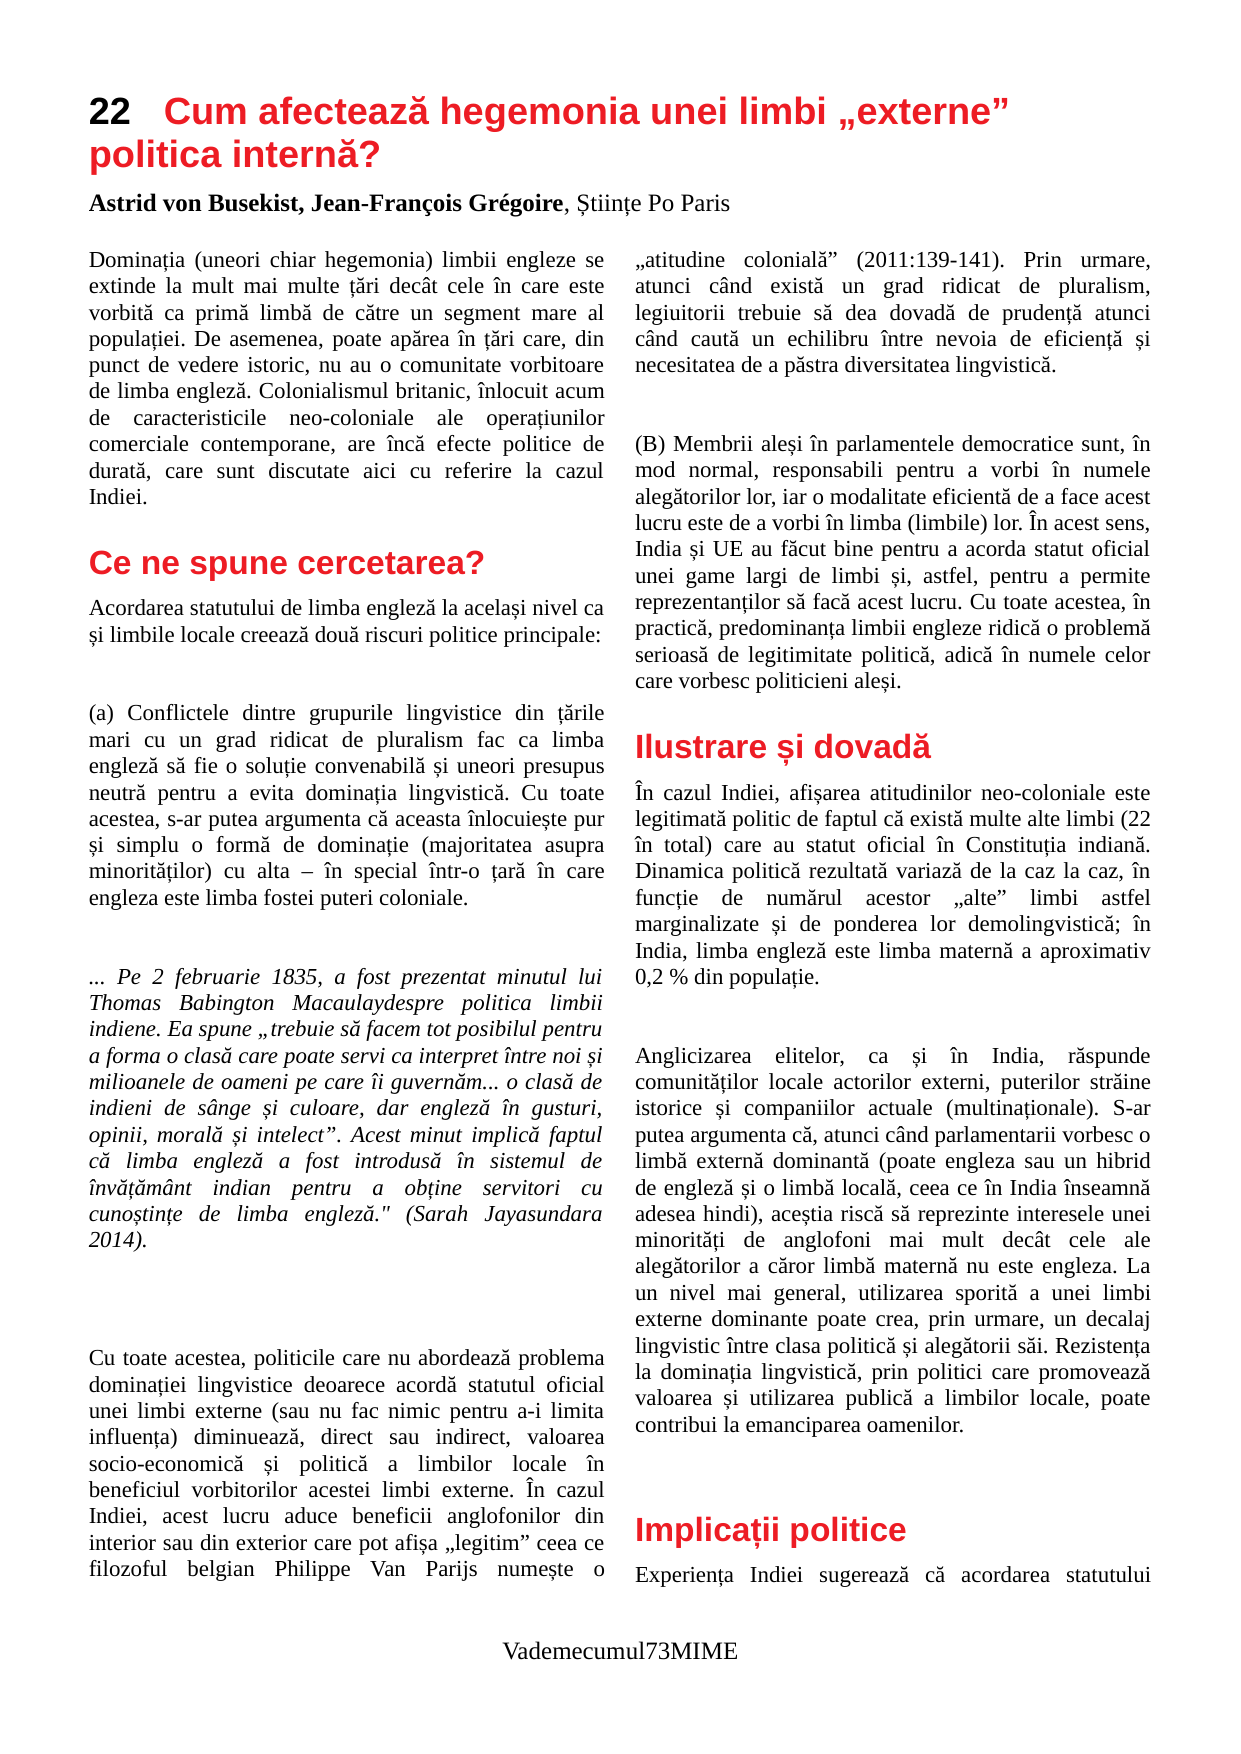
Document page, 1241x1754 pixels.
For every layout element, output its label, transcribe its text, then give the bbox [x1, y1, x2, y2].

text „atitudine colonială” (2011:139-141). Prin urmare, atunci când există un grad ridicat de pluralism, legiuitorii trebuie să dea dovadă de prudență atunci când caută un echilibru între nevoia de eficiență și necesitatea de a păstra diversitatea lingvistică. [635, 246, 1152, 378]
text Experiența Indiei sugerează că acordarea statutului [635, 1561, 1152, 1588]
text (a) Conflictele dintre grupurile lingvistice din țările mari cu un grad ridicat de pluralism fac ca limba engleză să fie o soluție convenabilă și uneori presupus neutră pentru a evita dominația lingvistică. Cu toate acestea, s-ar putea argumenta că aceasta înlocuiește pur și simplu o formă de dominație (majoritatea asupra minorităților) cu alta – în special într-o țară în care engleza este limba fostei puteri coloniale. [88, 699, 605, 910]
text Dominația (uneori chiar hegemonia) limbii engleze se extinde la mult mai multe țări decât cele în care este vorbită ca primă limbă de către un segment mare al populației. De asemenea, poate apărea în țări care, din punct de vedere istoric, nu au o comunitate vorbitoare de limba engleză. Colonialismul britanic, înlocuit acum de caracteristicile neo-coloniale ale operațiunilor comerciale contemporane, are încă efecte politice de durată, care sunt discutate aici cu referire la cazul Indiei. [88, 246, 605, 509]
text (B) Membrii aleși în parlamentele democratice sunt, în mod normal, responsabili pentru a vorbi în numele alegătorilor lor, iar o modalitate eficientă de a face acest lucru este de a vorbi în limba (limbile) lor. În acest sens, India și UE au făcut bine pentru a acorda statut oficial unei game largi de limbi și, astfel, pentru a permite reprezentanților să facă acest lucru. Cu toate acestea, în practică, predominanța limbii engleze ridică o problemă serioasă de legitimitate politică, adică în numele celor care vorbesc politicieni aleși. [635, 430, 1152, 693]
subtitle Ilustrare și dovadă [635, 727, 1152, 766]
text Anglicizarea elitelor, ca și în India, răspunde comunităților locale actorilor externi, puterilor străine istorice și companiilor actuale (multinaționale). S-ar putea argumenta că, atunci când parlamentarii vorbesc o limbă externă dominantă (poate engleza sau un hibrid de engleză și o limbă locală, ceea ce în India înseamnă adesea hindi), aceștia riscă să reprezinte interesele unei minorități de anglofoni mai mult decât cele ale alegătorilor a căror limbă maternă nu este engleza. La un nivel mai general, utilizarea sporită a unei limbi externe dominante poate crea, prin urmare, un decalaj lingvistic între clasa politică și alegătorii săi. Rezistența la dominația lingvistică, prin politici care promovează valoarea și utilizarea publică a limbilor locale, poate contribui la emanciparea oamenilor. [635, 1042, 1152, 1437]
text Astrid von Busekist, Jean-François Grégoire, Științe Po Paris [88, 188, 1152, 217]
text Cu toate acestea, politicile care nu abordează problema dominației lingvistice deoarece acordă statutul oficial unei limbi externe (sau nu fac nimic pentru a-i limita influența) diminuează, direct sau indirect, valoarea socio-economică și politică a limbilor locale în beneficiul vorbitorilor acestei limbi externe. În cazul Indiei, acest lucru aduce beneficii anglofonilor din interior sau din exterior care pot afișa „legitim” ceea ce filozoful belgian Philippe Van Parijs numește o [88, 1344, 605, 1582]
text Acordarea statutului de limba engleză la același nivel ca și limbile locale creează două riscuri politice principale: [88, 594, 605, 647]
subtitle Ce ne spune cercetarea? [88, 543, 605, 582]
text În cazul Indiei, afișarea atitudinilor neo-coloniale este legitimată politic de faptul că există multe alte limbi (22 în total) care au statut oficial în Constituția indiană. Dinamica politică rezultată variază de la caz la caz, în funcție de numărul acestor „alte” limbi astfel marginalizate și de ponderea lor demolingvistică; în India, limba engleză este limba maternă a aproximativ 0,2 % din populație. [635, 778, 1152, 989]
text ... Pe 2 februarie 1835, a fost prezentat minutul lui Thomas Babington Macaulaydespre politica limbii indiene. Ea spune „trebuie să facem tot posibilul pentru a forma o clasă care poate servi ca interpret între noi și milioanele de oameni pe care îi guvernăm... o clasă de indieni de sânge și culoare, dar engleză în gusturi, opinii, morală și intelect”. Acest minut implică faptul că limba engleză a fost introdusă în sistemul de învățământ indian pentru a obține servitori cu cunoștințe de limba engleză." (Sarah Jayasundara 2014). [88, 963, 605, 1253]
subtitle Cum afectează hegemonia unei limbi „externe” politica internă? [88, 88, 1152, 176]
subtitle Implicații politice [635, 1510, 1152, 1549]
